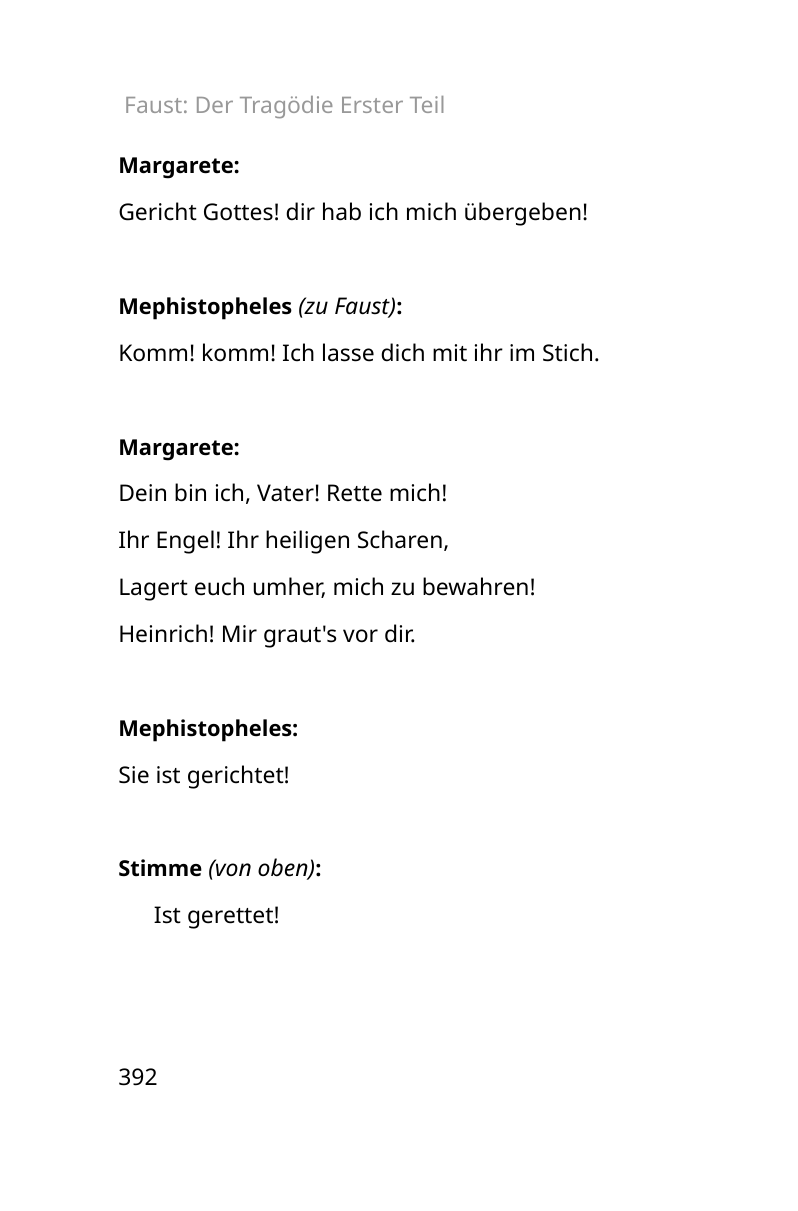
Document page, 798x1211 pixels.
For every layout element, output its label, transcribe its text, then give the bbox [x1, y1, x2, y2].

text Margarete: Gericht Gottes! dir hab ich mich übergeben! [118, 149, 679, 227]
text Mephistopheles: Sie ist gerichtet! [118, 683, 679, 790]
text Margarete: Dein bin ich, Vater! Rette mich! Ihr Engel! Ihr heiligen Scharen, Lagert euch umher, mich zu bewahren! Heinrich! Mir graut's vor dir. [118, 401, 679, 649]
text Mephistopheles (zu Faust): Komm! komm! Ich lasse dich mit ihr im Stich. [118, 261, 679, 368]
text Stimme (von oben): Ist gerettet! [118, 823, 679, 931]
